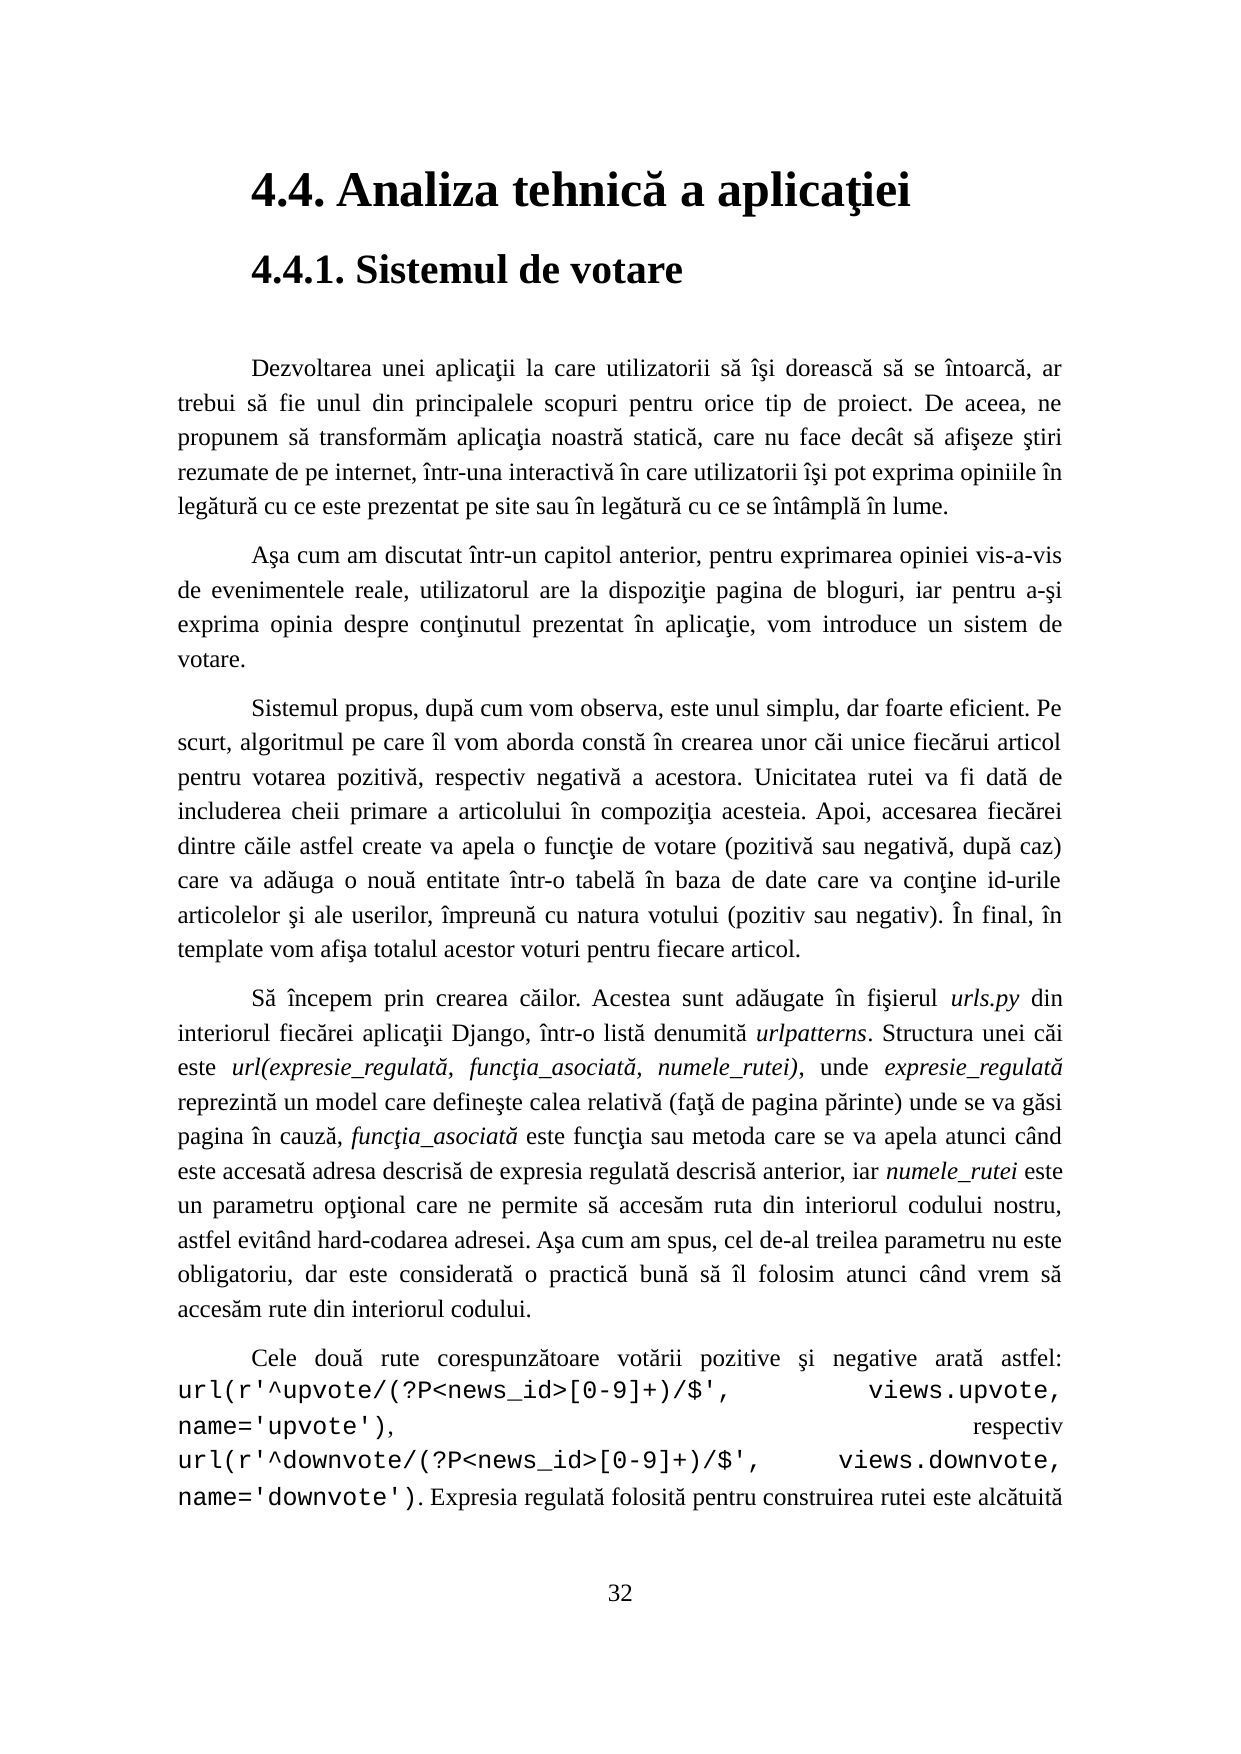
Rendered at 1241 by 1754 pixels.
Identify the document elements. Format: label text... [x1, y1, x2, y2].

subtitle 4.4. Analiza tehnică a aplicaţiei [177, 159, 1063, 217]
text Aşa cum am discutat într-un capitol anterior, pentru exprimarea opiniei vis-a-vis de evenimentele reale, utilizatorul are la dispoziţie pagina de bloguri, iar pentru a-şi exprima opinia despre conţinutul prezentat în aplicaţie, vom introduce un sistem de votare. [177, 541, 1063, 673]
text Sistemul propus, după cum vom observa, este unul simplu, dar foarte eficient. Pe scurt, algoritmul pe care îl vom aborda constă în crearea unor căi unice fiecărui articol pentru votarea pozitivă, respectiv negativă a acestora. Unicitatea rutei va fi dată de includerea cheii primare a articolului în compoziţia acesteia. Apoi, accesarea fiecărei dintre căile astfel create va apela o funcţie de votare (pozitivă sau negativă, după caz) care va adăuga o nouă entitate într-o tabelă în baza de date care va conţine id-urile articolelor şi ale userilor, împreună cu natura votului (pozitiv sau negativ). În final, în template vom afişa totalul acestor voturi pentru fiecare articol. [177, 693, 1063, 963]
text Dezvoltarea unei aplicaţii la care utilizatorii să îşi dorească să se întoarcă, ar trebui să fie unul din principalele scopuri pentru orice tip de proiect. De aceea, ne propunem să transformăm aplicaţia noastră statică, care nu face decât să afişeze ştiri rezumate de pe internet, într-una interactivă în care utilizatorii îşi pot exprima opiniile în legătură cu ce este prezentat pe site sau în legătură cu ce se întâmplă în lume. [177, 353, 1063, 520]
text Cele două rute corespunzătoare votării pozitive şi negative arată astfel: url(r'^upvote/(?P<news_id>[0-9]+)/$', views.upvote, name='upvote'), respectiv url(r'^downvote/(?P<news_id>[0-9]+)/$', views.downvote, name='downvote'). Expresia regulată folosită pentru construirea rutei este alcătuită [177, 1343, 1063, 1513]
subtitle 4.4.1. Sistemul de votare [177, 244, 1063, 292]
text Să începem prin crearea căilor. Acestea sunt adăugate în fişierul urls.py din interiorul fiecărei aplicaţii Django, într-o listă denumită urlpatterns. Structura unei căi este url(expresie_regulată, funcţia_asociată, numele_rutei), unde expresie_regulată reprezintă un model care defineşte calea relativă (faţă de pagina părinte) unde se va găsi pagina în cauză, funcţia_asociată este funcţia sau metoda care se va apela atunci când este accesată adresa descrisă de expresia regulată descrisă anterior, iar numele_rutei este un parametru opţional care ne permite să accesăm ruta din interiorul codului nostru, astfel evitând hard-codarea adresei. Aşa cum am spus, cel de-al treilea parametru nu este obligatoriu, dar este considerată o practică bună să îl folosim atunci când vrem să accesăm rute din interiorul codului. [177, 983, 1063, 1322]
